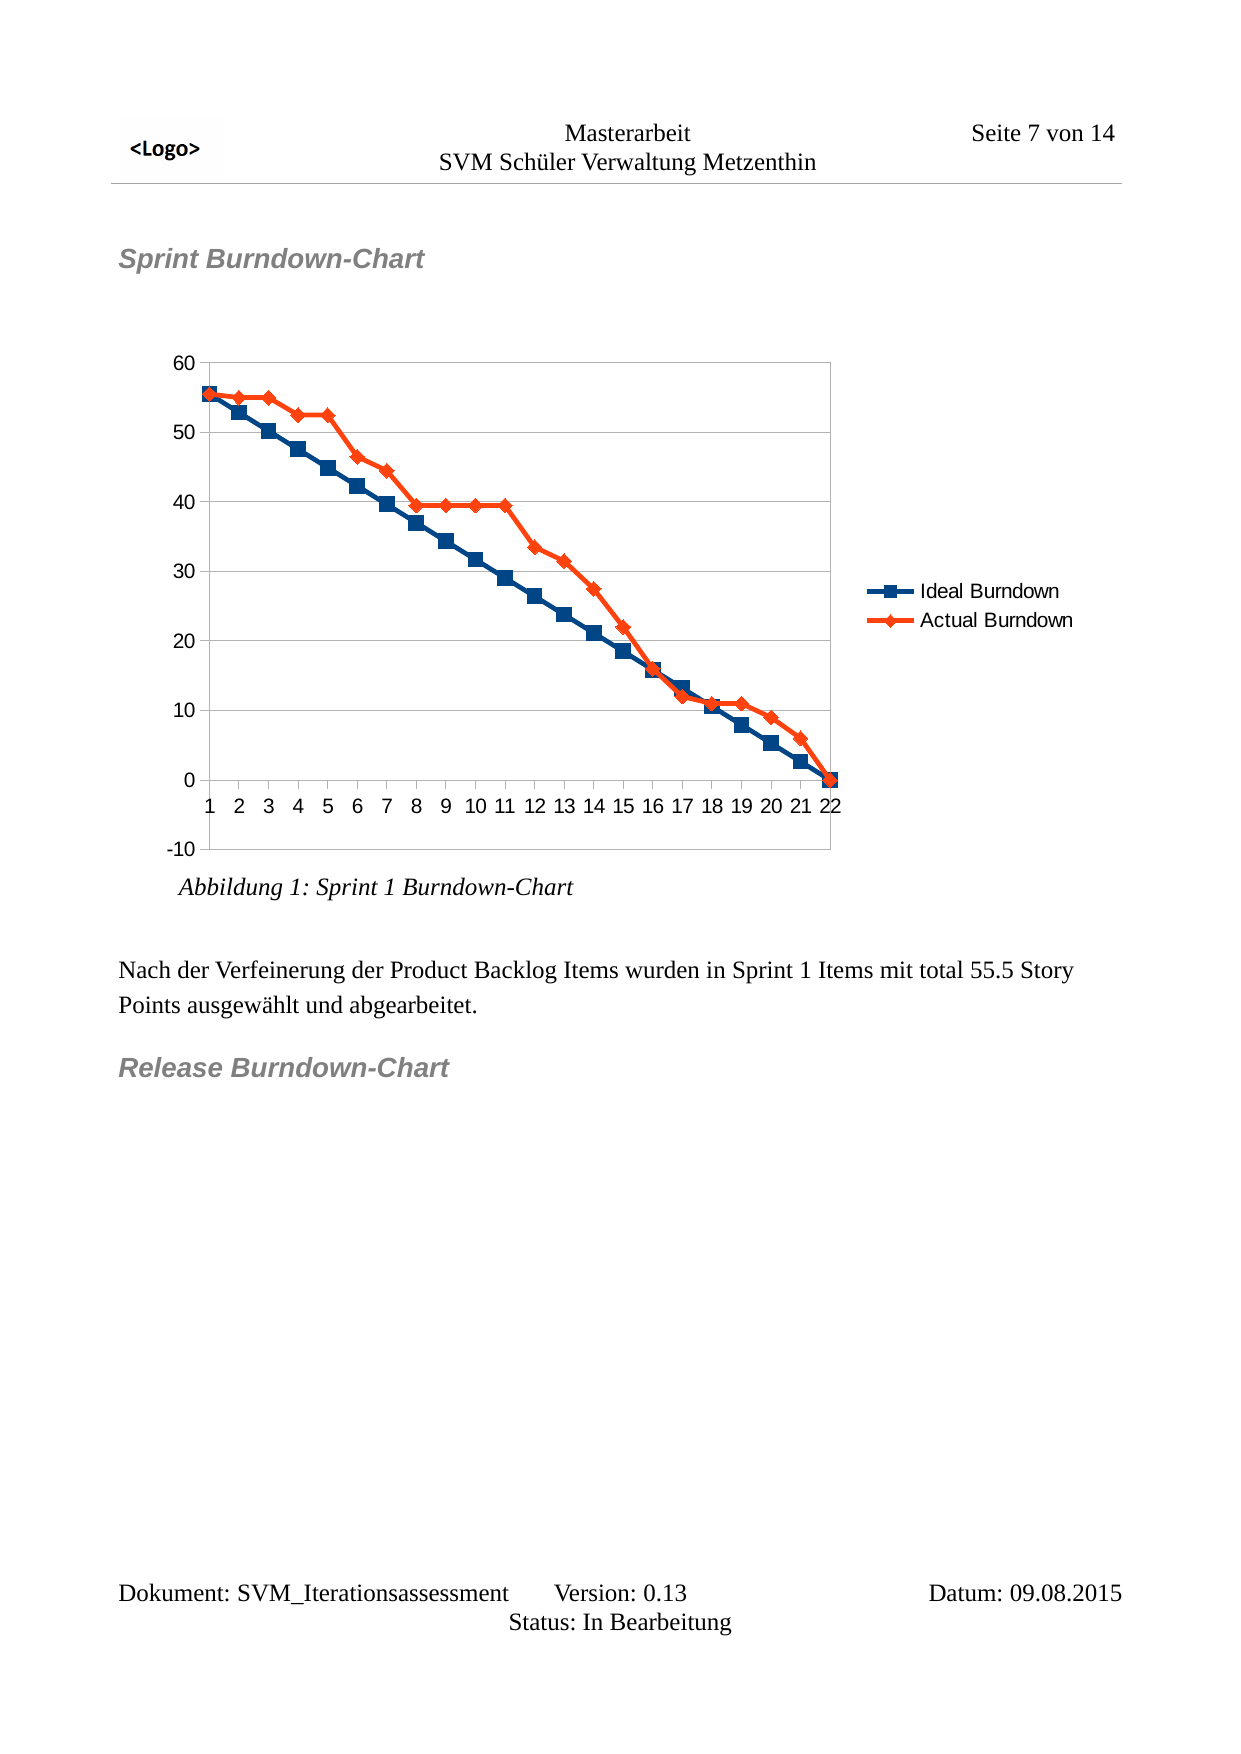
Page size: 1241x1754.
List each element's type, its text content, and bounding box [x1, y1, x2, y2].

text Abbildung 1: Sprint 1 Burndown-Chart [179, 872, 1062, 901]
picture [118, 118, 224, 183]
subtitle Release Burndown-Chart [118, 1052, 1122, 1083]
subtitle Sprint Burndown-Chart [118, 242, 1122, 274]
text Nach der Verfeinerung der Product Backlog Items wurden in Sprint 1 Items mit total 55.5 Story Points ausgewählt und abgearbeitet. [118, 956, 1122, 1019]
